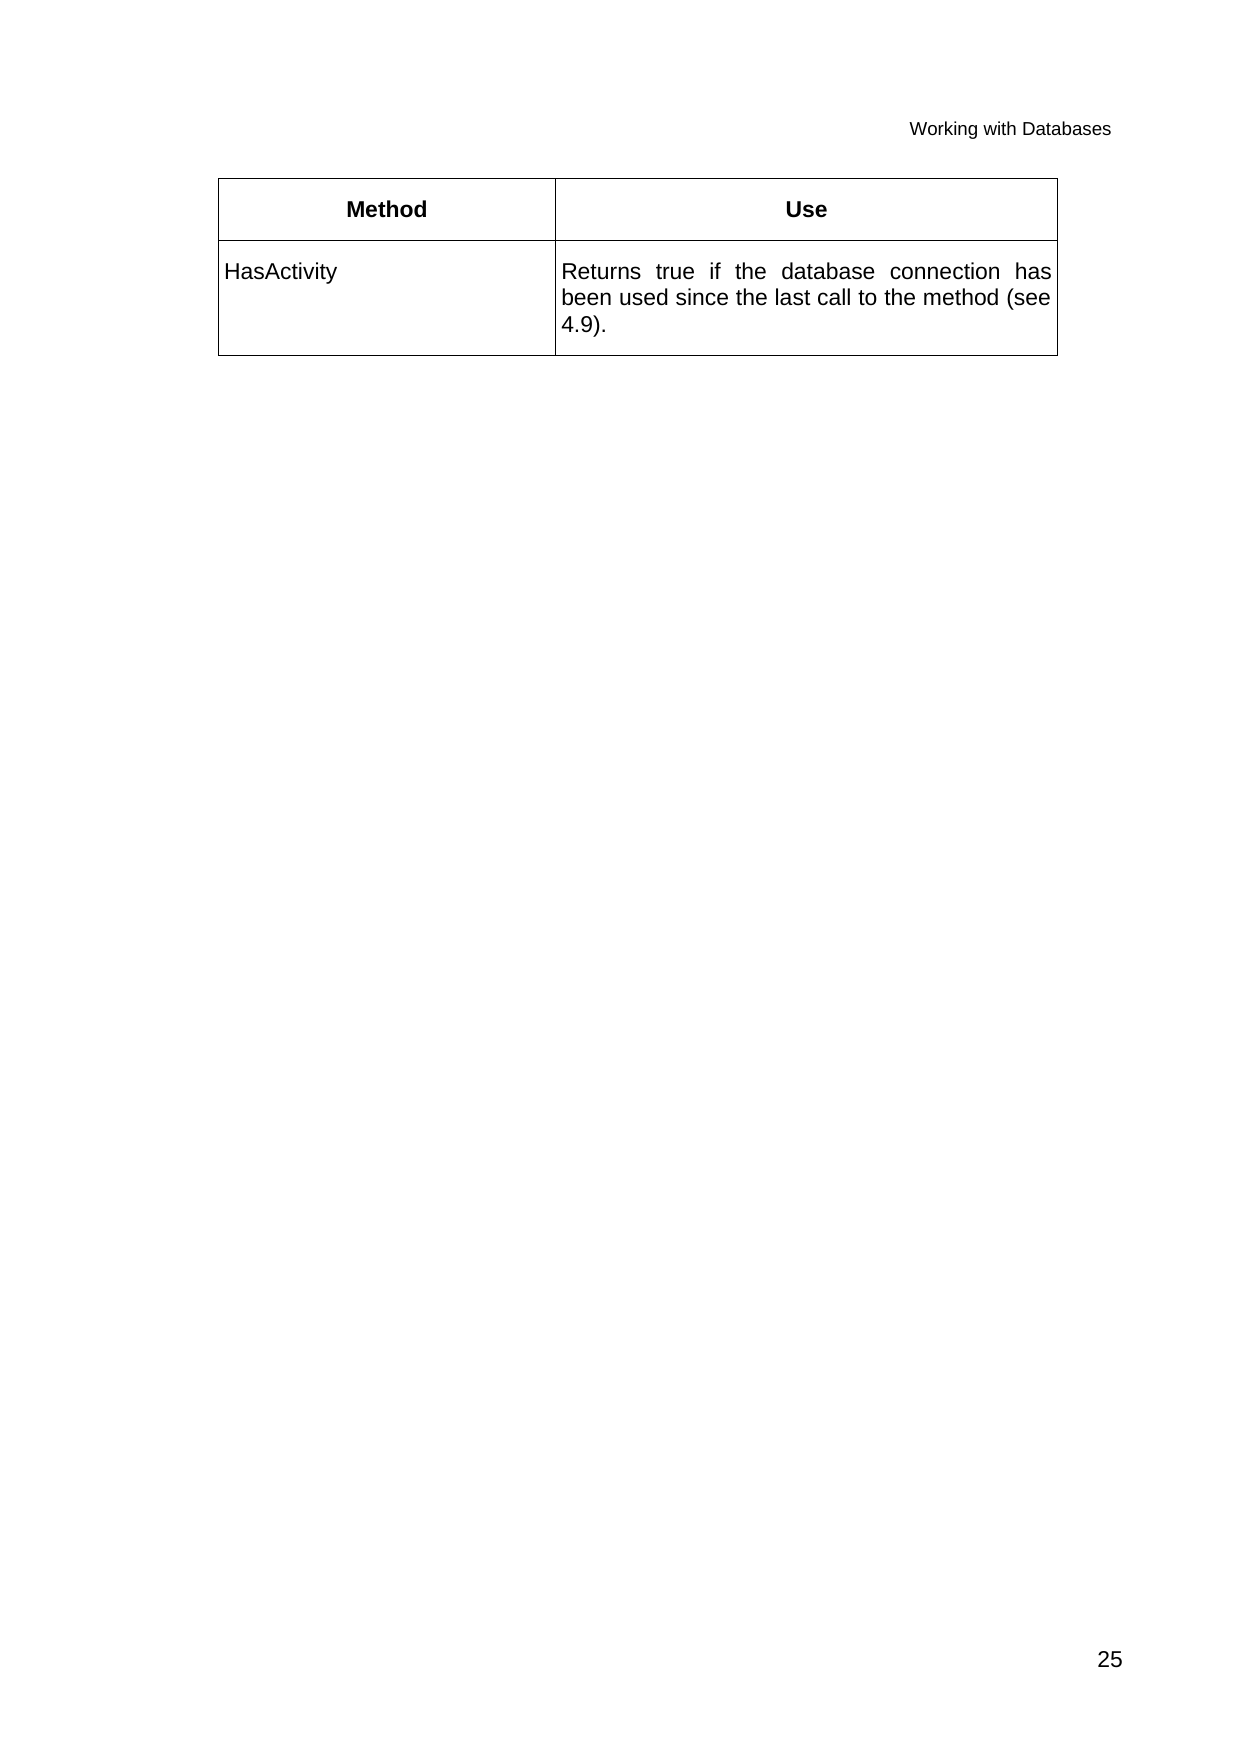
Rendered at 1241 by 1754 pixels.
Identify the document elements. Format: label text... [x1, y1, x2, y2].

table_header Method [219, 179, 555, 240]
table_cell Returns true if the database connection has been used since the last call to the method (see 4.9). [556, 241, 1057, 354]
table_cell HasActivity [219, 241, 555, 354]
table_header Use [556, 179, 1057, 240]
